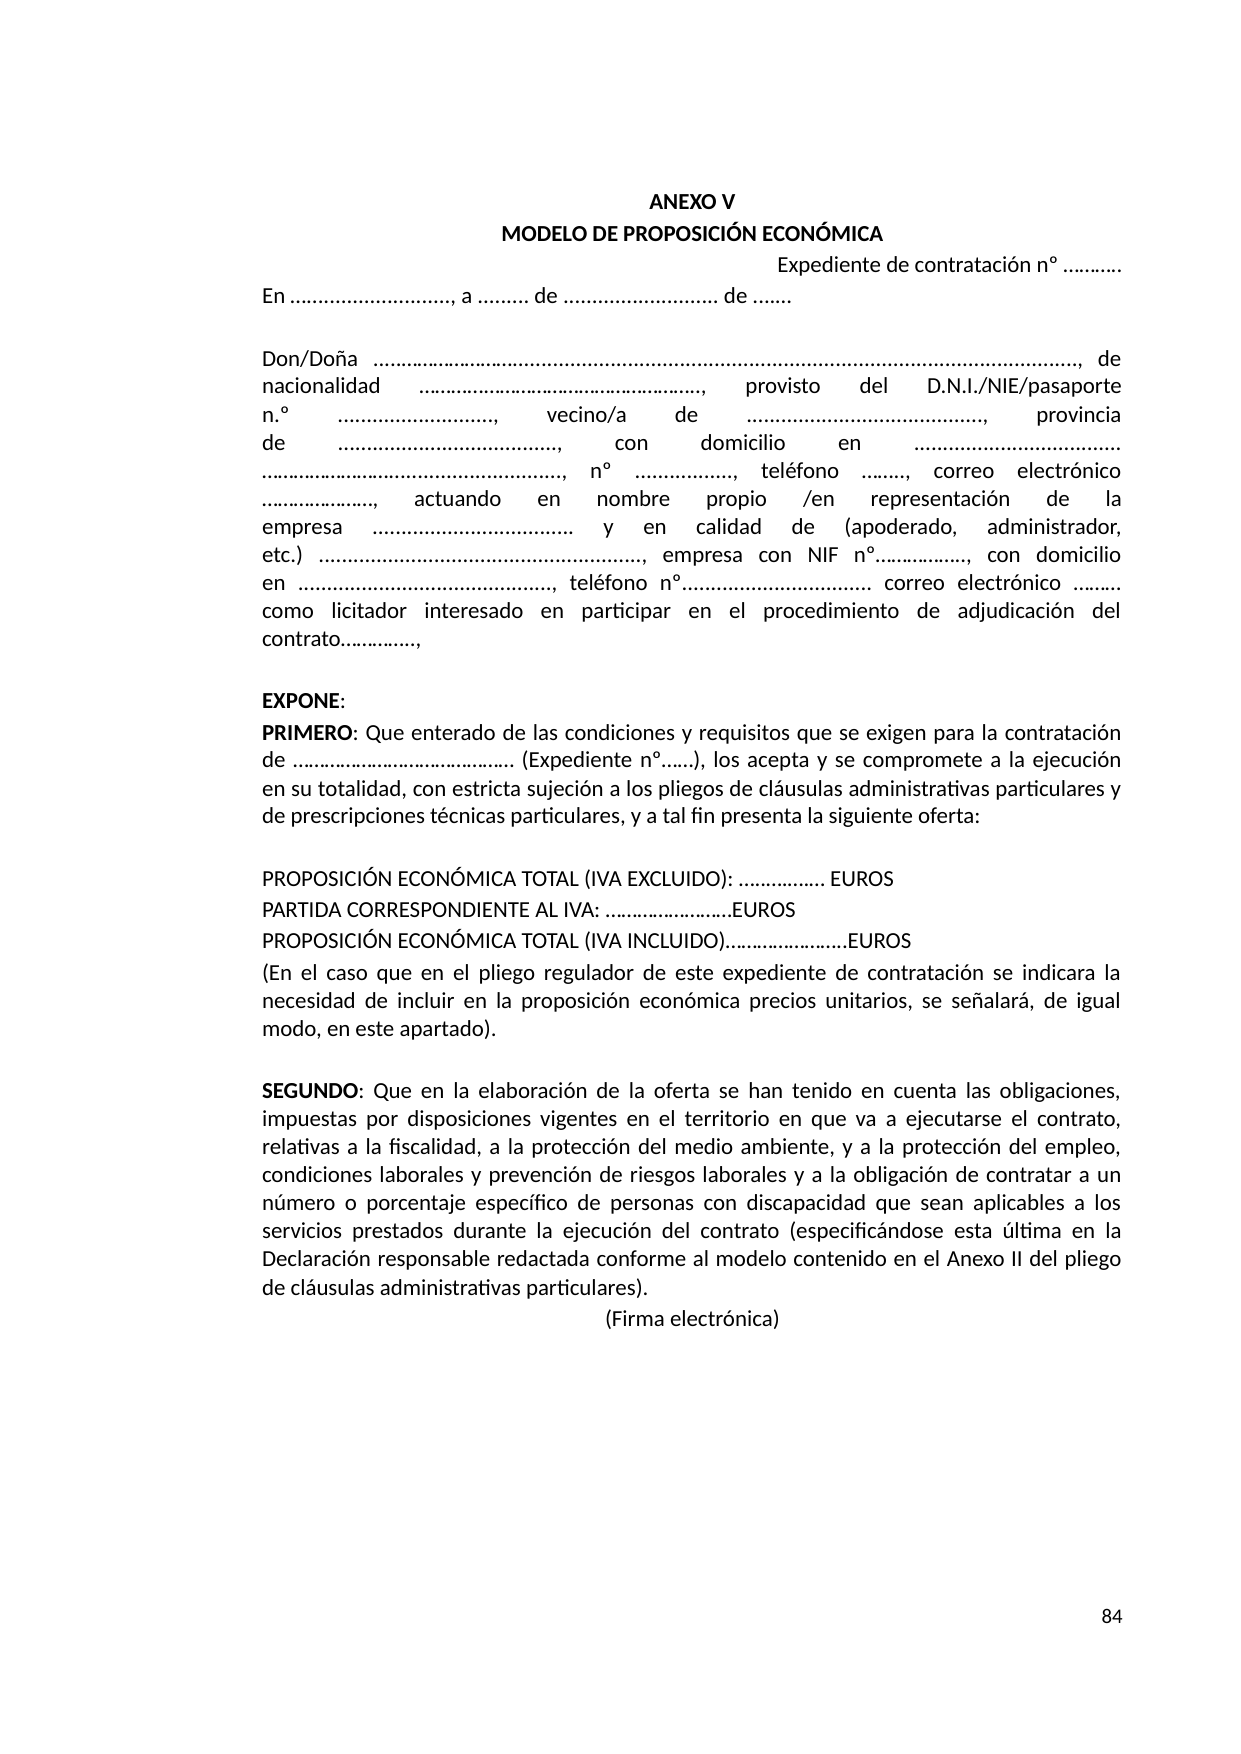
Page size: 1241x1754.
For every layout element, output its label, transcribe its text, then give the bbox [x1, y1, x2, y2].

text PROPOSICIÓN ECONÓMICA TOTAL (IVA EXCLUIDO): …..….….… EUROS [262, 864, 1122, 892]
text (En el caso que en el pliego regulador de este expediente de contratación se indicara la necesidad de incluir en la proposición económica precios unitarios, se señalará, de igual modo, en este apartado). [262, 958, 1122, 1042]
text PARTIDA CORRESPONDIENTE AL IVA: ……………………EUROS [262, 895, 1122, 923]
text ANEXO V [262, 187, 1122, 215]
text Expediente de contratación nº ……….. [262, 250, 1122, 278]
text Don/Doña .....………………….................................................................................................., de nacionalidad ………...………………………………….., provisto del D.N.I./NIE/pasaporte n.º ..........................., vecino/a de ........................................., provincia de ......................................, con domicilio en ....................................…………………….............................., nº ................., teléfono …….., correo electrónico …………………, actuando en nombre propio /en representación de la empresa ................................... y en calidad de (apoderado, administrador, etc.) ........................................................, empresa con NIF nº…………….., con domicilio en ............................................, teléfono nº................................. correo electrónico ……… como licitador interesado en participar en el procedimiento de adjudicación del contrato………….., [262, 344, 1122, 652]
text PRIMERO: Que enterado de las condiciones y requisitos que se exigen para la contratación de …………………………………… (Expediente nº……), los acepta y se compromete a la ejecución en su totalidad, con estricta sujeción a los pliegos de cláusulas administrativas particulares y de prescripciones técnicas particulares, y a tal fin presenta la siguiente oferta: [262, 718, 1122, 830]
text PROPOSICIÓN ECONÓMICA TOTAL (IVA INCLUIDO)…………………..EUROS [262, 927, 1122, 955]
text SEGUNDO: Que en la elaboración de la oferta se han tenido en cuenta las obligaciones, impuestas por disposiciones vigentes en el territorio en que va a ejecutarse el contrato, relativas a la fiscalidad, a la protección del medio ambiente, y a la protección del empleo, condiciones laborales y prevención de riesgos laborales y a la obligación de contratar a un número o porcentaje específico de personas con discapacidad que sean aplicables a los servicios prestados durante la ejecución del contrato (especificándose esta última en la Declaración responsable redactada conforme al modelo contenido en el Anexo II del pliego de cláusulas administrativas particulares). [262, 1076, 1122, 1301]
text (Firma electrónica) [262, 1304, 1122, 1332]
text En …........................., a ......... de ........................... de ....… [262, 281, 1122, 309]
text MODELO DE PROPOSICIÓN ECONÓMICA [262, 219, 1122, 247]
text EXPONE: [262, 686, 1122, 714]
